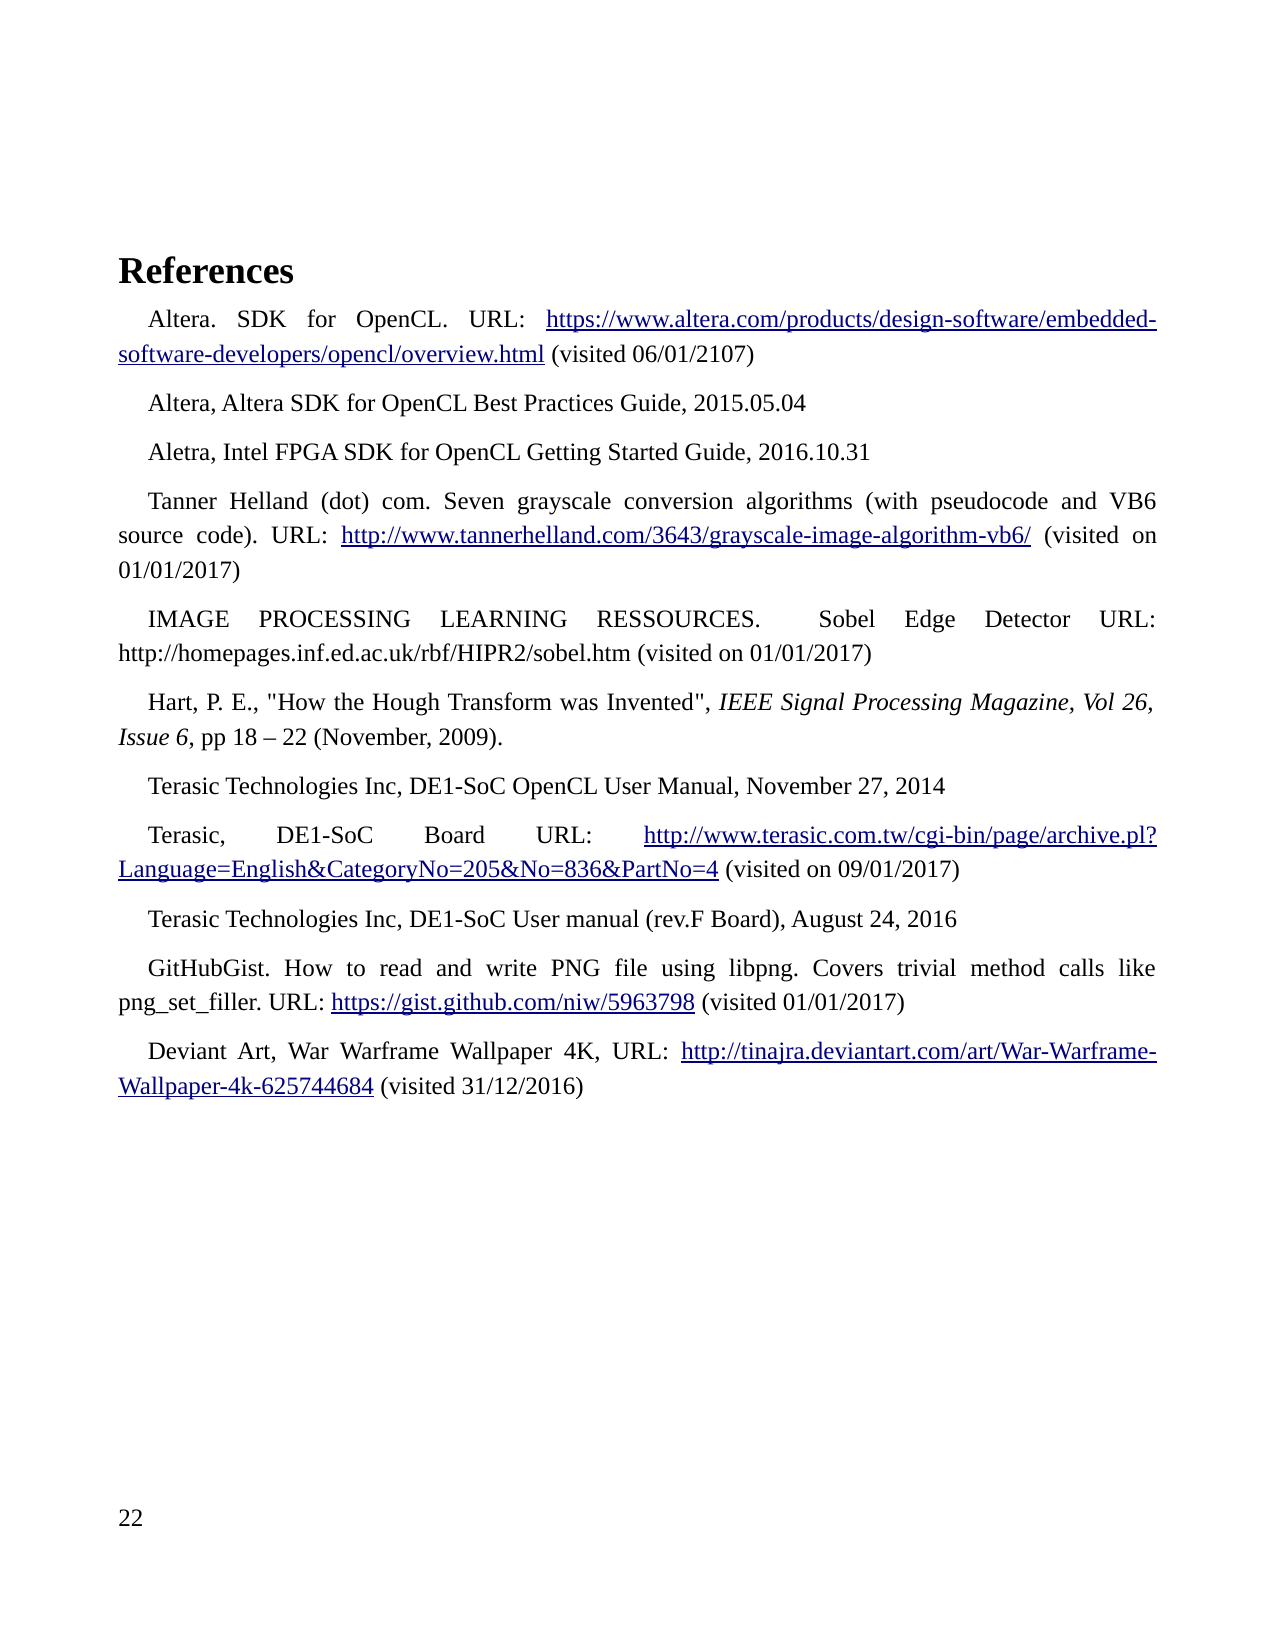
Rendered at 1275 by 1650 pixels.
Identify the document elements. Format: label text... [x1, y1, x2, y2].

text IMAGE PROCESSING LEARNING RESSOURCES. Sobel Edge Detector URL: http://homepages.inf.ed.ac.uk/rbf/HIPR2/sobel.htm (visited on 01/01/2017) [118, 604, 1157, 667]
subtitle References [118, 248, 1157, 292]
text Terasic Technologies Inc, DE1-SoC User manual (rev.F Board), August 24, 2016 [118, 904, 1157, 932]
text Deviant Art, War Warframe Wallpaper 4K, URL: http://tinajra.deviantart.com/art/War-Warframe-Wallpaper-4k-625744684 (visited 31/12/2016) [118, 1036, 1157, 1099]
text GitHubGist. How to read and write PNG file using libpng. Covers trivial method calls like png_set_filler. URL: https://gist.github.com/niw/5963798 (visited 01/01/2017) [118, 953, 1157, 1016]
text Altera. SDK for OpenCL. URL: https://www.altera.com/products/design-software/embedded-software-developers/opencl/overview.html (visited 06/01/2107) [118, 304, 1157, 367]
text Terasic, DE1-SoC Board URL: http://www.terasic.com.tw/cgi-bin/page/archive.pl?Language=English&CategoryNo=205&No=836&PartNo=4 (visited on 09/01/2017) [118, 820, 1157, 883]
text Aletra, Intel FPGA SDK for OpenCL Getting Started Guide, 2016.10.31 [118, 437, 1157, 466]
text Altera, Altera SDK for OpenCL Best Practices Guide, 2015.05.04 [118, 388, 1157, 417]
text Tanner Helland (dot) com. Seven grayscale conversion algorithms (with pseudocode and VB6 source code). URL: http://www.tannerhelland.com/3643/grayscale-image-algorithm-vb6/ (visited on 01/01/2017) [118, 486, 1157, 584]
text Hart, P. E., "How the Hough Transform was Invented", IEEE Signal Processing Magazine, Vol 26, Issue 6, pp 18 – 22 (November, 2009). [118, 687, 1157, 751]
text Terasic Technologies Inc, DE1-SoC OpenCL User Manual, November 27, 2014 [118, 771, 1157, 800]
